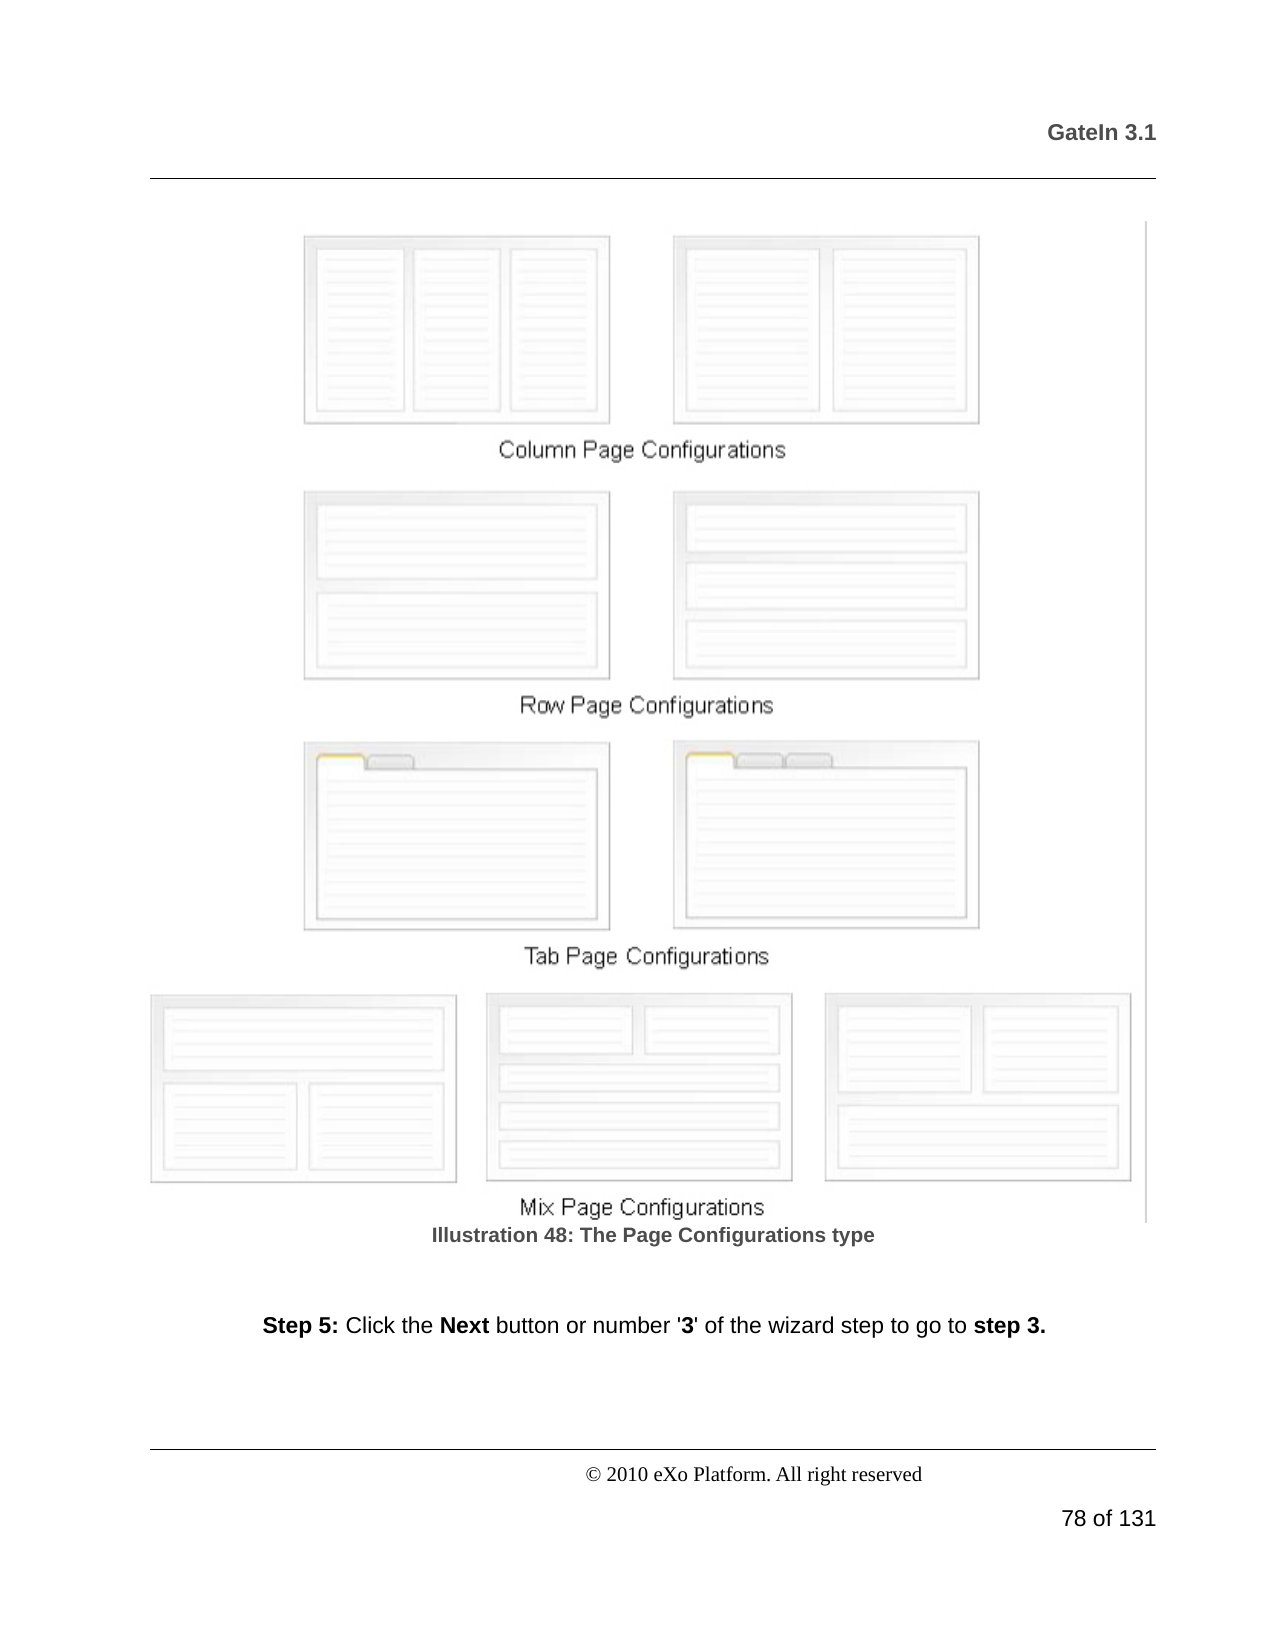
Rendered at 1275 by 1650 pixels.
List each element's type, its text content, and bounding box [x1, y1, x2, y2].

list Illustration 48: The Page Configurations type [140, 1223, 1167, 1247]
picture [140, 221, 1147, 1223]
list Step 5: Click the Next button or number '3' of the wizard step to go to step 3. [225, 1312, 1156, 1338]
